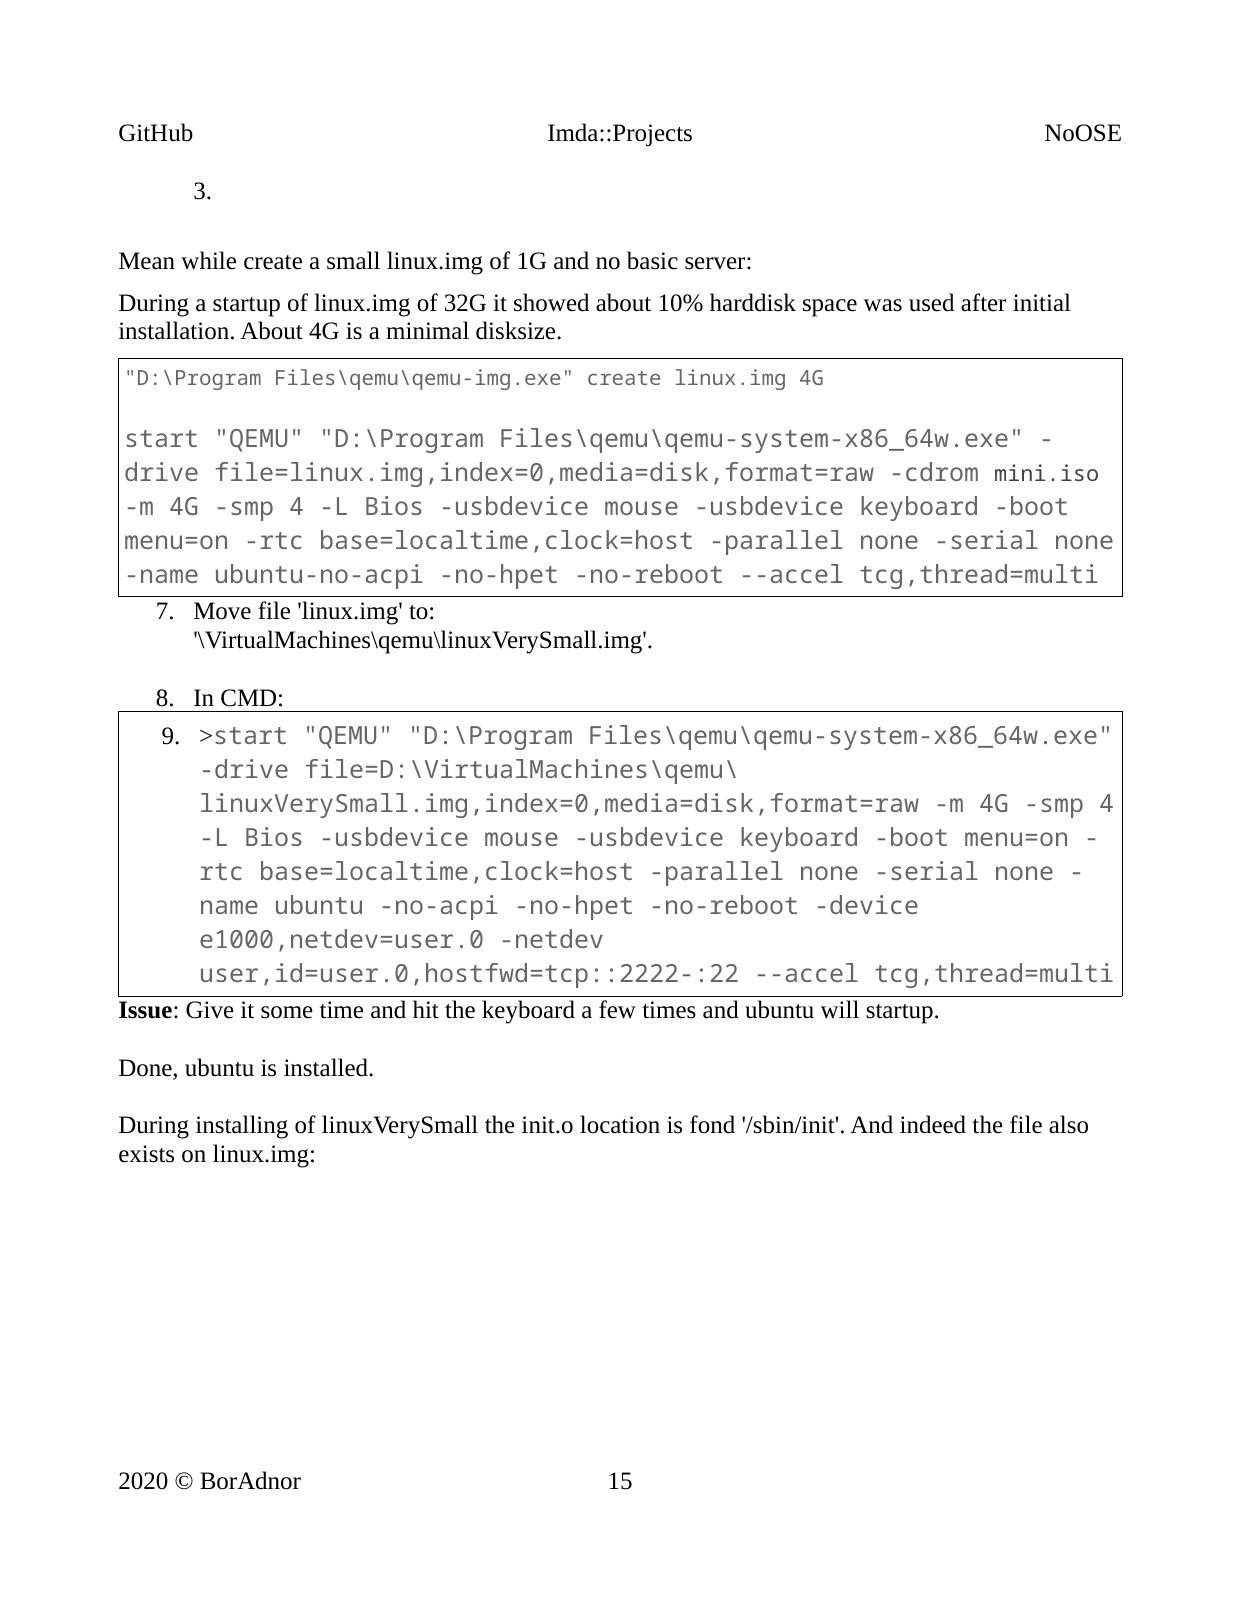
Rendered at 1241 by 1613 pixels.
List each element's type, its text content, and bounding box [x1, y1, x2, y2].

text During a startup of linux.img of 32G it showed about 10% harddisk space was used after initial installation. About 4G is a minimal disksize. [118, 288, 1122, 345]
list Move file 'linux.img' to: '\VirtualMachines\qemu\linuxVerySmall.img'. [156, 597, 1122, 654]
text During installing of linuxVerySmall the init.o location is fond '/sbin/init'. And indeed the file also exists on linux.img: [118, 1111, 1122, 1168]
list In CMD: [156, 683, 1122, 711]
text Issue: Give it some time and hit the keyboard a few times and ubuntu will startup. [118, 997, 1122, 1024]
text Done, ubuntu is installed. [118, 1053, 1122, 1082]
table_header "D:\Program Files\qemu\qemu-img.exe" create linux.img 4G start "QEMU" "D:\Program Files\qemu\qemu-system-x86_64w.exe" -drive file=linux.img,index=0,media=disk,format=raw -cdrom mini.iso -m 4G -smp 4 -L Bios -usbdevice mouse -usbdevice keyboard -boot menu=on -rtc base=localtime,clock=host -parallel none -serial none -name ubuntu-no-acpi -no-hpet -no-reboot --accel tcg,thread=multi [119, 359, 1122, 596]
table_header >start "QEMU" "D:\Program Files\qemu\qemu-system-x86_64w.exe" -drive file=D:\VirtualMachines\qemu\linuxVerySmall.img,index=0,media=disk,format=raw -m 4G -smp 4 -L Bios -usbdevice mouse -usbdevice keyboard -boot menu=on -rtc base=localtime,clock=host -parallel none -serial none -name ubuntu -no-acpi -no-hpet -no-reboot -device e1000,netdev=user.0 -netdev user,id=user.0,hostfwd=tcp::2222-:22 --accel tcg,thread=multi [119, 712, 1122, 996]
text Mean while create a small linux.img of 1G and no basic server: [118, 246, 1122, 275]
